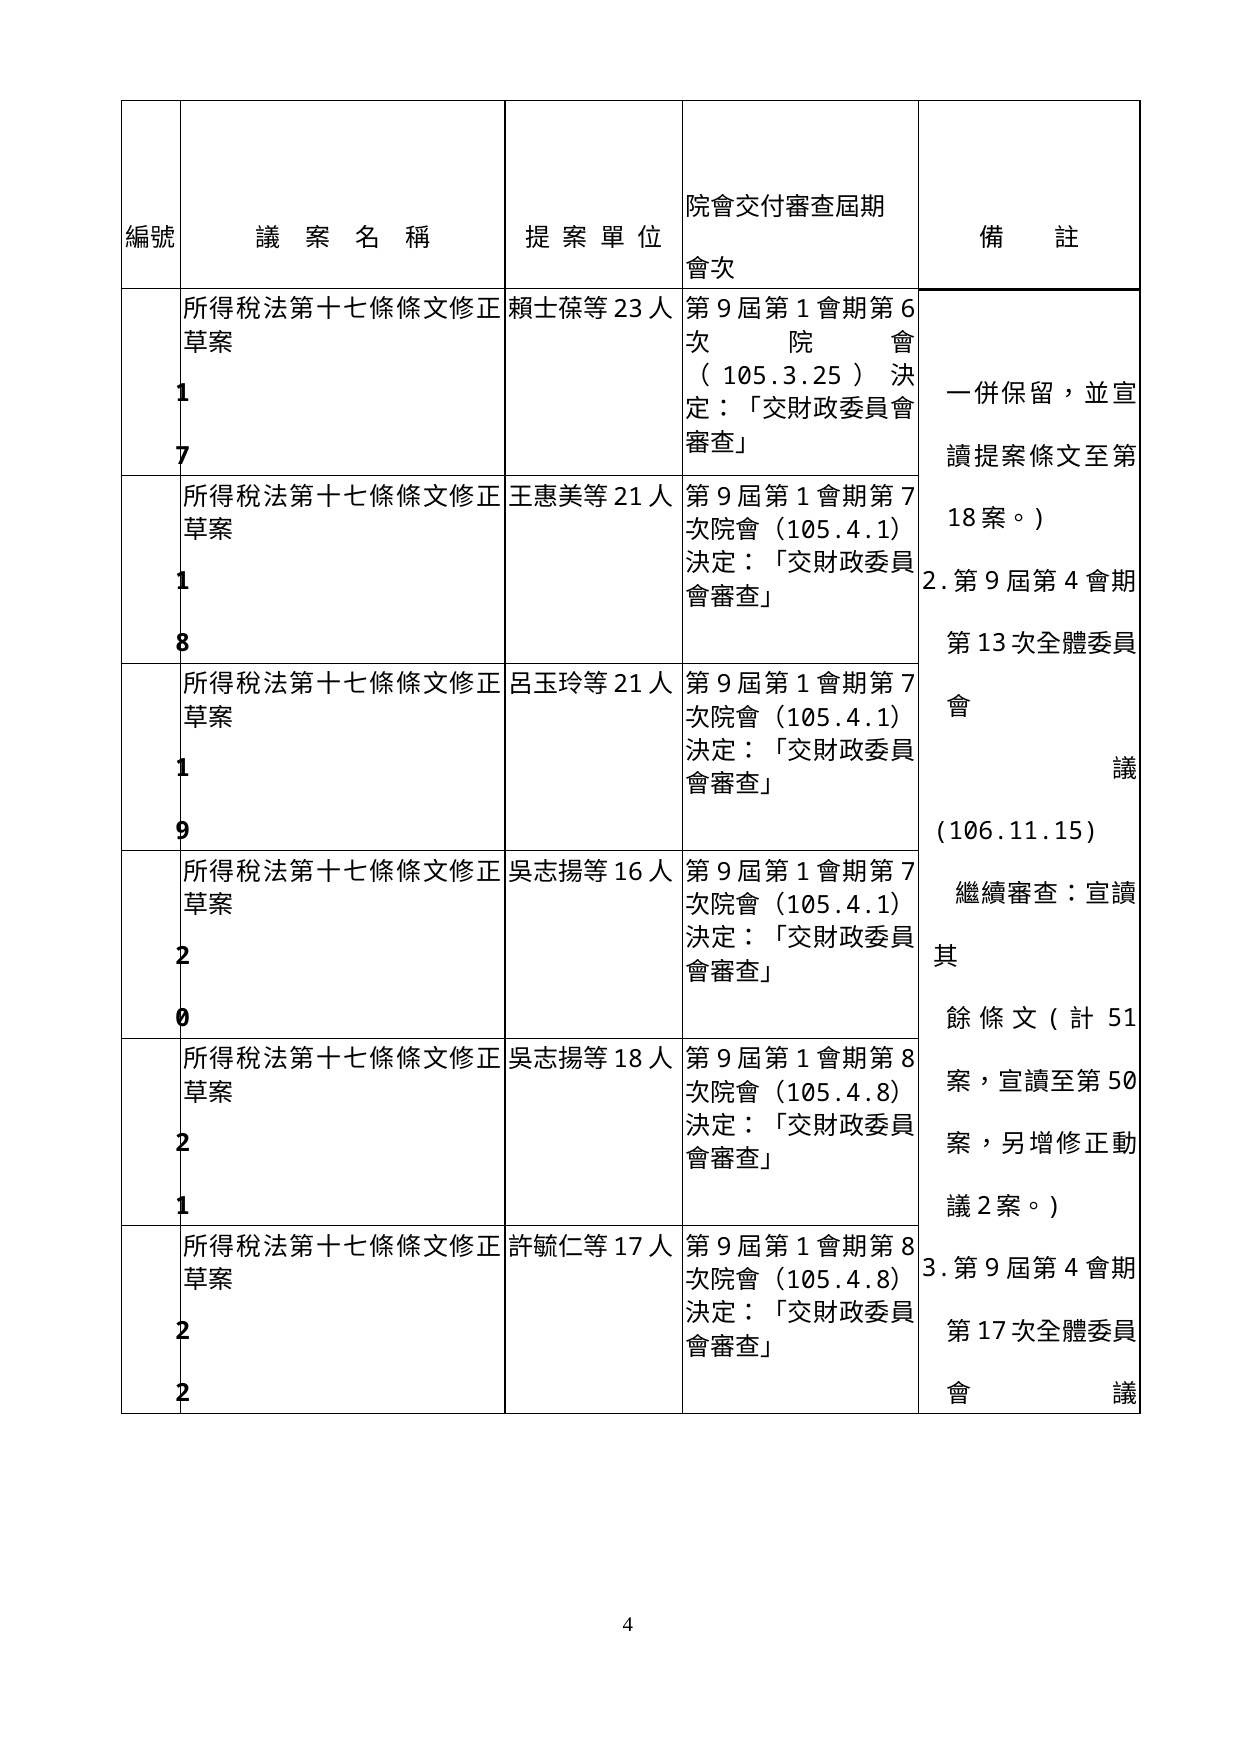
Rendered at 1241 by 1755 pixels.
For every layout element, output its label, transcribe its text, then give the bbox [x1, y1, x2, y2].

table_cell 所得稅法第十七條條文修正草案 [181, 851, 504, 1038]
table_cell 所得稅法第十七條條文修正草案 [181, 1039, 504, 1225]
table_header 院會交付審查屆期 會次 [683, 101, 918, 288]
table_cell [122, 851, 180, 1038]
table_cell 賴士葆等23人 [506, 289, 682, 475]
table_cell 第9屆第1會期第7次院會（105.4.1）決定：「交財政委員會審查」 [683, 851, 918, 1038]
table_cell [122, 664, 180, 850]
table_cell 所得稅法第十七條條文修正草案 [181, 476, 504, 663]
table_cell 許毓仁等17人 [506, 1226, 682, 1413]
table_cell 所得稅法第十七條條文修正草案 [181, 1226, 504, 1413]
table_header 提 案 單 位 [506, 101, 682, 288]
table_cell [122, 1039, 180, 1225]
table_cell [122, 1226, 180, 1413]
table_header 備 註 [919, 101, 1139, 288]
table_cell 第9屆第1會期第6次院會（105.3.25）決定：「交財政委員會審查」 [683, 289, 918, 475]
table_cell 第9屆第1會期第7次院會（105.4.1）決定：「交財政委員會審查」 [683, 476, 918, 663]
table_cell 第9屆第1會期第8次院會（105.4.8）決定：「交財政委員會審查」 [683, 1039, 918, 1225]
table_cell [122, 476, 180, 663]
table_header 議 案 名 稱 [181, 101, 504, 288]
table_cell 一併保留，並宣讀提案條文至第18案。) 2.第9屆第4會期第13次全體委員會 議(106.11.15) 繼續審查：宣讀其 餘條文(計51案，宣讀至第50案，另增修正動議2案。) 3.第9屆第4會期第17次全體委員會議 [919, 291, 1139, 1413]
table_cell 第9屆第1會期第7次院會（105.4.1）決定：「交財政委員會審查」 [683, 664, 918, 850]
table_cell 吳志揚等18人 [506, 1039, 682, 1225]
table_cell 吳志揚等16人 [506, 851, 682, 1038]
table_cell 王惠美等21人 [506, 476, 682, 663]
table_cell 呂玉玲等21人 [506, 664, 682, 850]
table_header 編號 [122, 101, 180, 288]
table_cell 所得稅法第十七條條文修正草案 [181, 289, 504, 475]
table_cell [122, 289, 180, 475]
table_cell 所得稅法第十七條條文修正草案 [181, 664, 504, 850]
table_cell 第9屆第1會期第8次院會（105.4.8）決定：「交財政委員會審查」 [683, 1226, 918, 1413]
